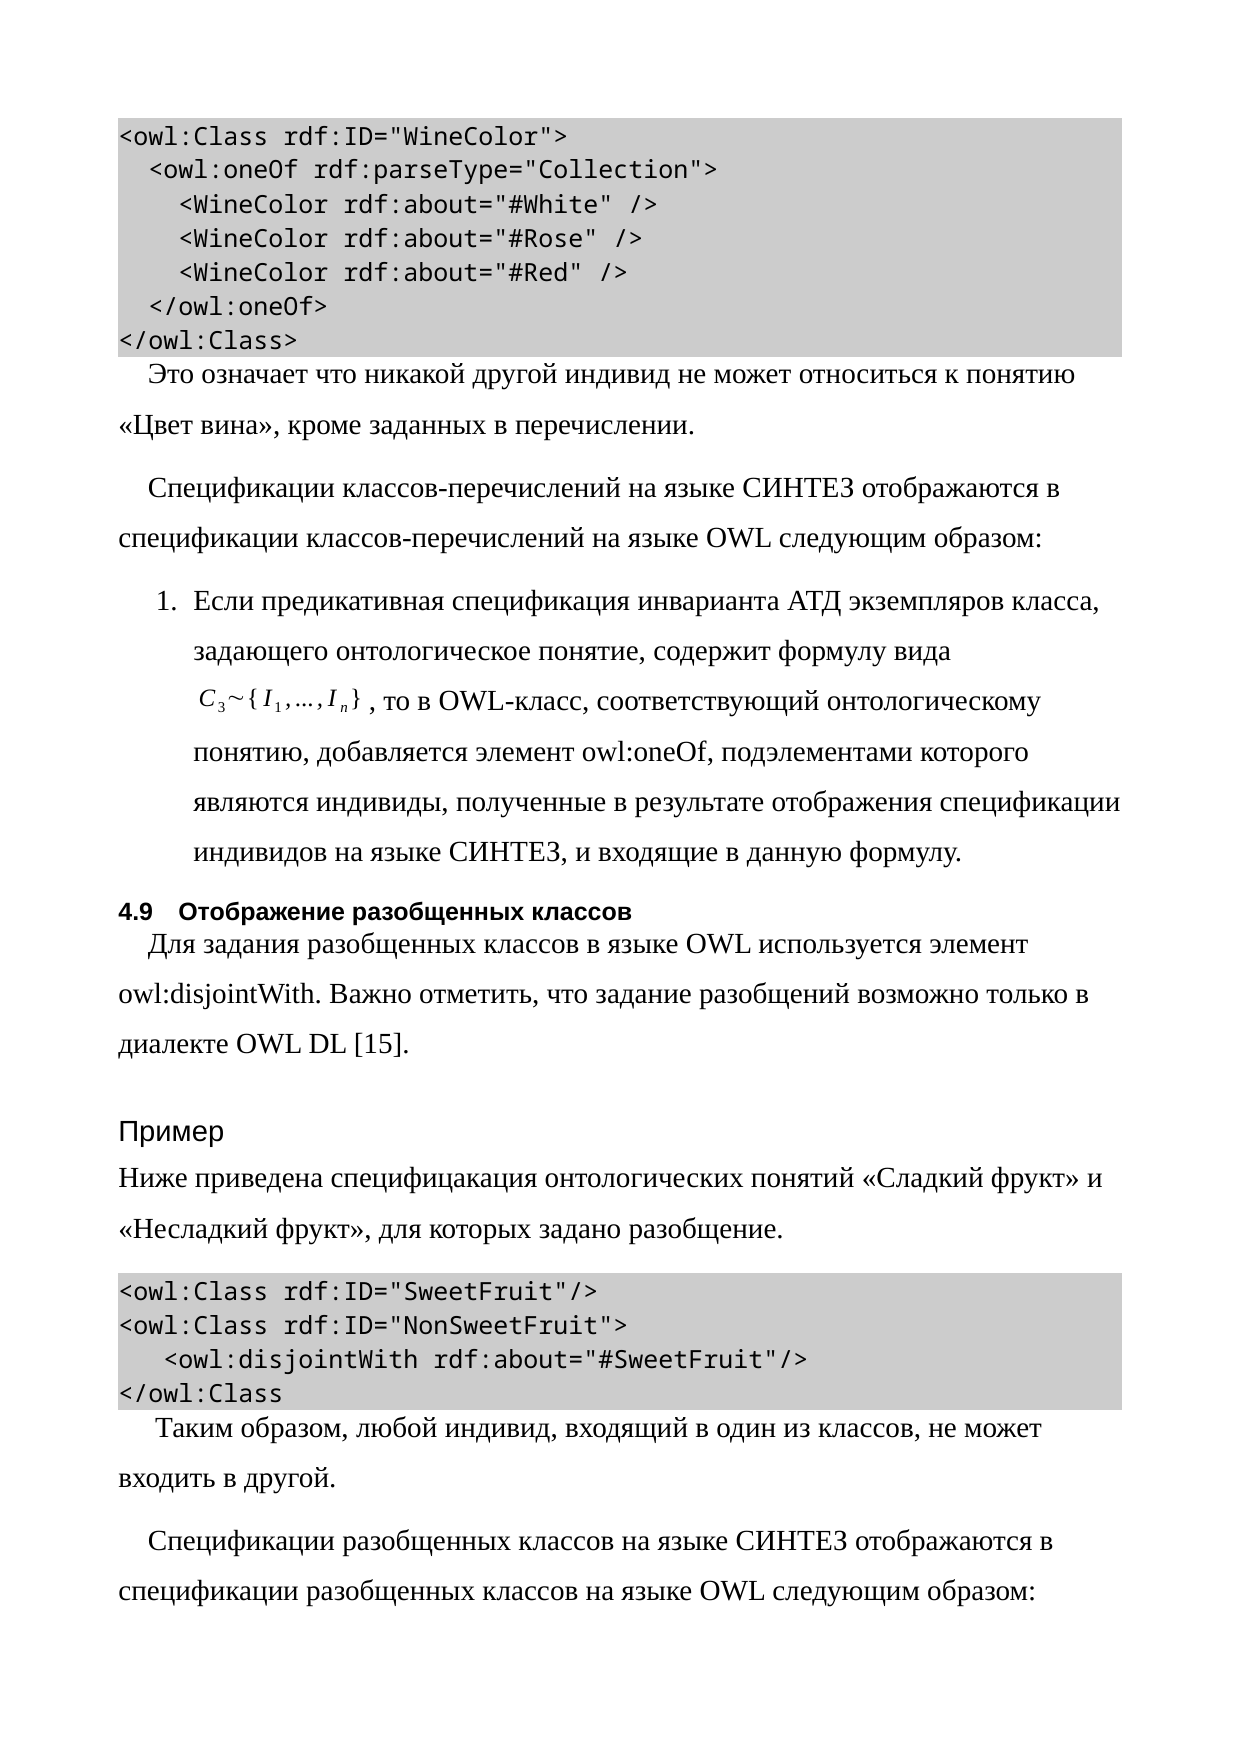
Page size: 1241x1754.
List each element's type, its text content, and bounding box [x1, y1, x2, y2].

text Таким образом, любой индивид, входящий в один из классов, не может входить в другой. [118, 1410, 1122, 1494]
list Если предикативная спецификация инварианта АТД экземпляров класса, задающего онтологическое понятие, содержит формулу вида , то в OWL-класс, соответствующий онтологическому понятию, добавляется элемент owl:oneOf, подэлементами которого являются индивиды, полученные в результате отображения спецификации индивидов на языке СИНТЕЗ, и входящие в данную формулу. [156, 583, 1122, 868]
text Для задания разобщенных классов в языке OWL используется элемент owl:disjointWith. Важно отметить, что задание разобщений возможно только в диалекте OWL DL [15]. [118, 926, 1122, 1060]
text <owl:Class rdf:ID="SweetFruit"/> <owl:Class rdf:ID="NonSweetFruit"> <owl:disjointWith rdf:about="#SweetFruit"/> </owl:Class [118, 1273, 1122, 1410]
text Спецификации классов-перечислений на языке СИНТЕЗ отображаются в спецификации классов-перечислений на языке OWL следующим образом: [118, 470, 1122, 553]
subtitle Отображение разобщенных классов [118, 897, 1122, 926]
text <owl:Class rdf:ID="WineColor"> <owl:oneOf rdf:parseType="Collection"> <WineColor rdf:about="#White" /> <WineColor rdf:about="#Rose" /> <WineColor rdf:about="#Red" /> </owl:oneOf> </owl:Class> [118, 118, 1122, 357]
text Спецификации разобщенных классов на языке СИНТЕЗ отображаются в спецификации разобщенных классов на языке OWL следующим образом: [118, 1523, 1122, 1607]
text Это означает что никакой другой индивид не может относиться к понятию «Цвет вина», кроме заданных в перечислении. [118, 357, 1122, 440]
title Пример [118, 1114, 1122, 1148]
text Ниже приведена специфицакация онтологических понятий «Сладкий фрукт» и «Несладкий фрукт», для которых задано разобщение. [118, 1160, 1122, 1244]
